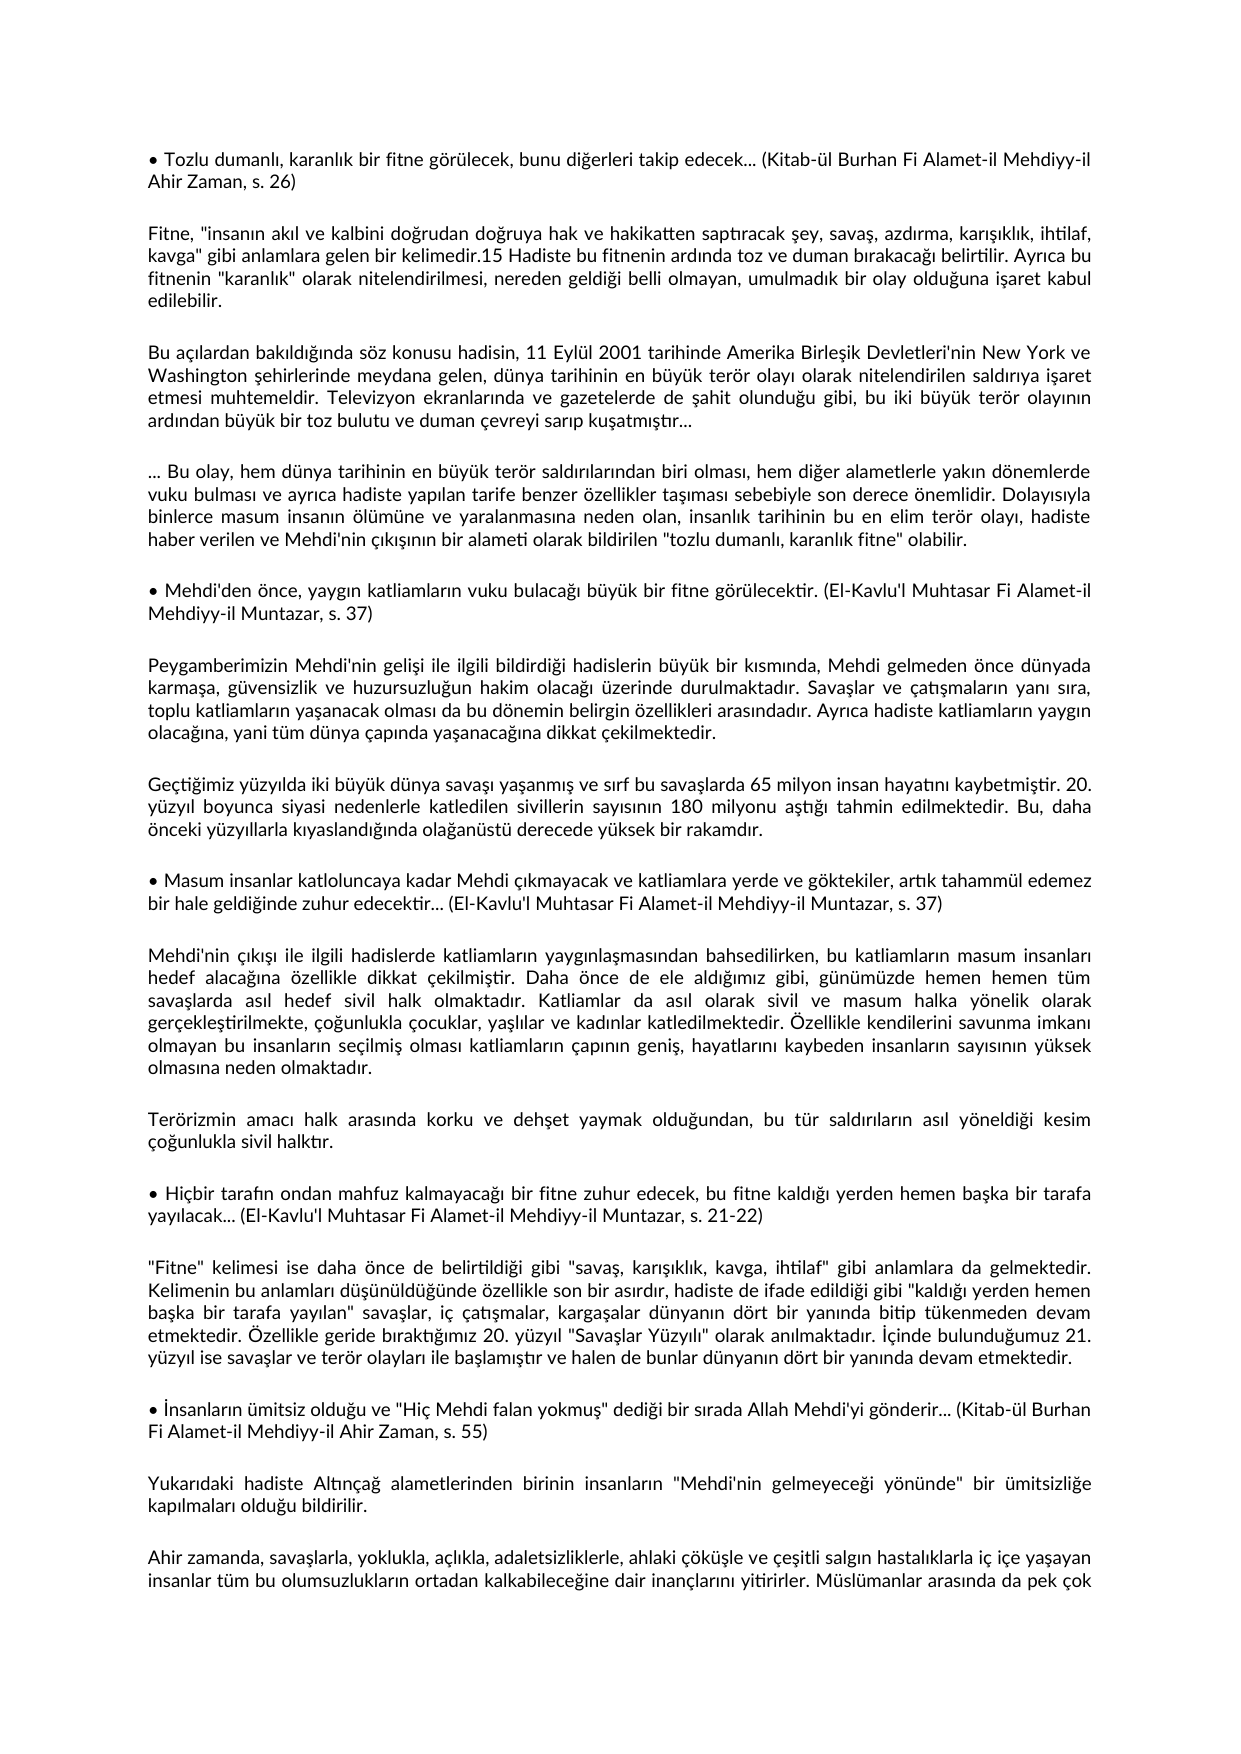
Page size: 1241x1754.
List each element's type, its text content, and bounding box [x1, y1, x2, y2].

text Bu açılardan bakıldığında söz konusu hadisin, 11 Eylül 2001 tarihinde Amerika Birleşik Devletleri'nin New York ve Washington şehirlerinde meydana gelen, dünya tarihinin en büyük terör olayı olarak nitelendirilen saldırıya işaret etmesi muhtemeldir. Televizyon ekranlarında ve gazetelerde de şahit olunduğu gibi, bu iki büyük terör olayının ardından büyük bir toz bulutu ve duman çevreyi sarıp kuşatmıştır... [148, 341, 1093, 431]
text • Tozlu dumanlı, karanlık bir fitne görülecek, bunu diğerleri takip edecek... (Kitab-ül Burhan Fi Alamet-il Mehdiyy-il Ahir Zaman, s. 26) [148, 148, 1093, 193]
text Fitne, "insanın akıl ve kalbini doğrudan doğruya hak ve hakikatten saptıracak şey, savaş, azdırma, karışıklık, ihtilaf, kavga" gibi anlamlara gelen bir kelimedir.15 Hadiste bu fitnenin ardında toz ve duman bırakacağı belirtilir. Ayrıca bu fitnenin "karanlık" olarak nitelendirilmesi, nereden geldiği belli olmayan, umulmadık bir olay olduğuna işaret kabul edilebilir. [148, 222, 1093, 312]
text Terörizmin amacı halk arasında korku ve dehşet yaymak olduğundan, bu tür saldırıların asıl yöneldiği kesim çoğunlukla sivil halktır. [148, 1108, 1093, 1153]
text Mehdi'nin çıkışı ile ilgili hadislerde katliamların yaygınlaşmasından bahsedilirken, bu katliamların masum insanları hedef alacağına özellikle dikkat çekilmiştir. Daha önce de ele aldığımız gibi, günümüzde hemen hemen tüm savaşlarda asıl hedef sivil halk olmaktadır. Katliamlar da asıl olarak sivil ve masum halka yönelik olarak gerçekleştirilmekte, çoğunlukla çocuklar, yaşlılar ve kadınlar katledilmektedir. Özellikle kendilerini savunma imkanı olmayan bu insanların seçilmiş olması katliamların çapının geniş, hayatlarını kaybeden insanların sayısının yüksek olmasına neden olmaktadır. [148, 943, 1093, 1078]
text Yukarıdaki hadiste Altınçağ alametlerinden birinin insanların "Mehdi'nin gelmeyeceği yönünde" bir ümitsizliğe kapılmaları olduğu bildirilir. [148, 1472, 1093, 1517]
text • Mehdi'den önce, yaygın katliamların vuku bulacağı büyük bir fitne görülecektir. (El-Kavlu'l Muhtasar Fi Alamet-il Mehdiyy-il Muntazar, s. 37) [148, 579, 1093, 624]
text "Fitne" kelimesi ise daha önce de belirtildiği gibi "savaş, karışıklık, kavga, ihtilaf" gibi anlamlara da gelmektedir. Kelimenin bu anlamları düşünüldüğünde özellikle son bir asırdır, hadiste de ifade edildiği gibi "kaldığı yerden hemen başka bir tarafa yayılan" savaşlar, iç çatışmalar, kargaşalar dünyanın dört bir yanında bitip tükenmeden devam etmektedir. Özellikle geride bıraktığımız 20. yüzyıl "Savaşlar Yüzyılı" olarak anılmaktadır. İçinde bulunduğumuz 21. yüzyıl ise savaşlar ve terör olayları ile başlamıştır ve halen de bunlar dünyanın dört bir yanında devam etmektedir. [148, 1256, 1093, 1368]
text ... Bu olay, hem dünya tarihinin en büyük terör saldırılarından biri olması, hem diğer alametlerle yakın dönemlerde vuku bulması ve ayrıca hadiste yapılan tarife benzer özellikler taşıması sebebiyle son derece önemlidir. Dolayısıyla binlerce masum insanın ölümüne ve yaralanmasına neden olan, insanlık tarihinin bu en elim terör olayı, hadiste haber verilen ve Mehdi'nin çıkışının bir alameti olarak bildirilen "tozlu dumanlı, karanlık fitne" olabilir. [148, 460, 1093, 550]
text • Masum insanlar katloluncaya kadar Mehdi çıkmayacak ve katliamlara yerde ve göktekiler, artık tahammül edemez bir hale geldiğinde zuhur edecektir... (El-Kavlu'l Muhtasar Fi Alamet-il Mehdiyy-il Muntazar, s. 37) [148, 869, 1093, 914]
text Geçtiğimiz yüzyılda iki büyük dünya savaşı yaşanmış ve sırf bu savaşlarda 65 milyon insan hayatını kaybetmiştir. 20. yüzyıl boyunca siyasi nedenlerle katledilen sivillerin sayısının 180 milyonu aştığı tahmin edilmektedir. Bu, daha önceki yüzyıllarla kıyaslandığında olağanüstü derecede yüksek bir rakamdır. [148, 773, 1093, 840]
text Peygamberimizin Mehdi'nin gelişi ile ilgili bildirdiği hadislerin büyük bir kısmında, Mehdi gelmeden önce dünyada karmaşa, güvensizlik ve huzursuzluğun hakim olacağı üzerinde durulmaktadır. Savaşlar ve çatışmaların yanı sıra, toplu katliamların yaşanacak olması da bu dönemin belirgin özellikleri arasındadır. Ayrıca hadiste katliamların yaygın olacağına, yani tüm dünya çapında yaşanacağına dikkat çekilmektedir. [148, 653, 1093, 743]
text • Hiçbir tarafın ondan mahfuz kalmayacağı bir fitne zuhur edecek, bu fitne kaldığı yerden hemen başka bir tarafa yayılacak... (El-Kavlu'l Muhtasar Fi Alamet-il Mehdiyy-il Muntazar, s. 21-22) [148, 1182, 1093, 1227]
text Ahir zamanda, savaşlarla, yoklukla, açlıkla, adaletsizliklerle, ahlaki çöküşle ve çeşitli salgın hastalıklarla iç içe yaşayan insanlar tüm bu olumsuzlukların ortadan kalkabileceğine dair inançlarını yitirirler. Müslümanlar arasında da pek çok [148, 1546, 1093, 1591]
text • İnsanların ümitsiz olduğu ve "Hiç Mehdi falan yokmuş" dediği bir sırada Allah Mehdi'yi gönderir... (Kitab-ül Burhan Fi Alamet-il Mehdiyy-il Ahir Zaman, s. 55) [148, 1398, 1093, 1443]
